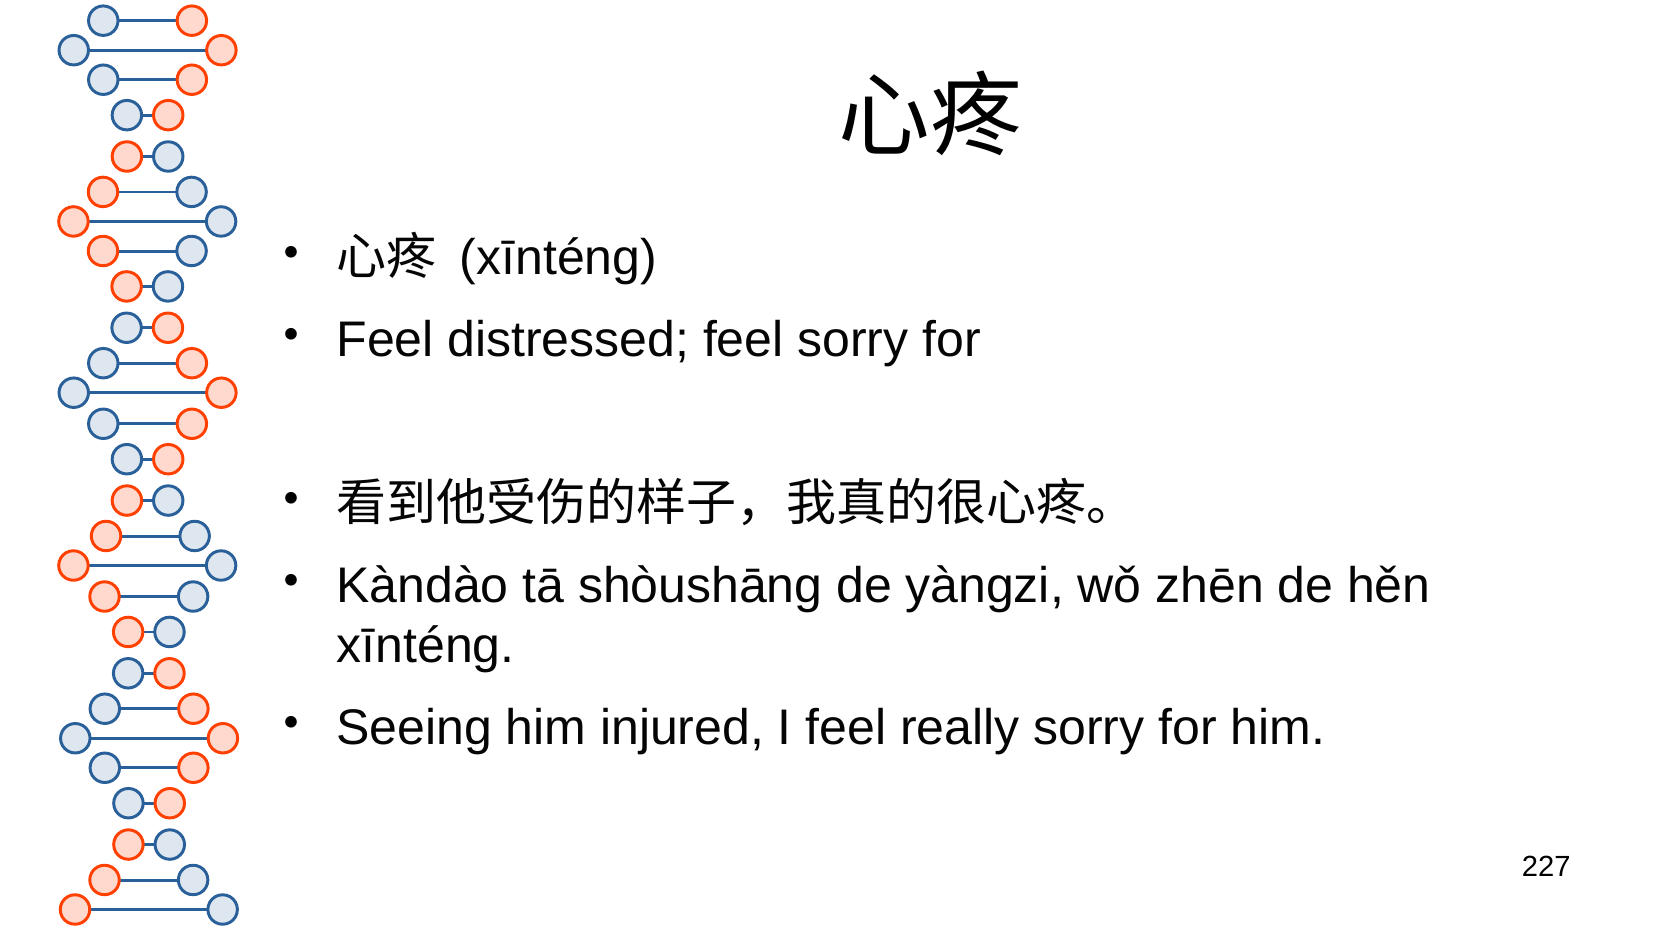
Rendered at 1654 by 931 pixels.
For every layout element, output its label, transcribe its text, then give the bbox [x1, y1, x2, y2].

list 心疼 (xīnténg) Feel distressed; feel sorry for 看到他受伤的样子，我真的很心疼。 Kàndào tā shòushāng de yàngzi, wǒ zhēn de hěn xīnténg. Seeing him injured, I feel really sorry for him. [265, 224, 1595, 764]
title 心疼 [265, 35, 1595, 189]
